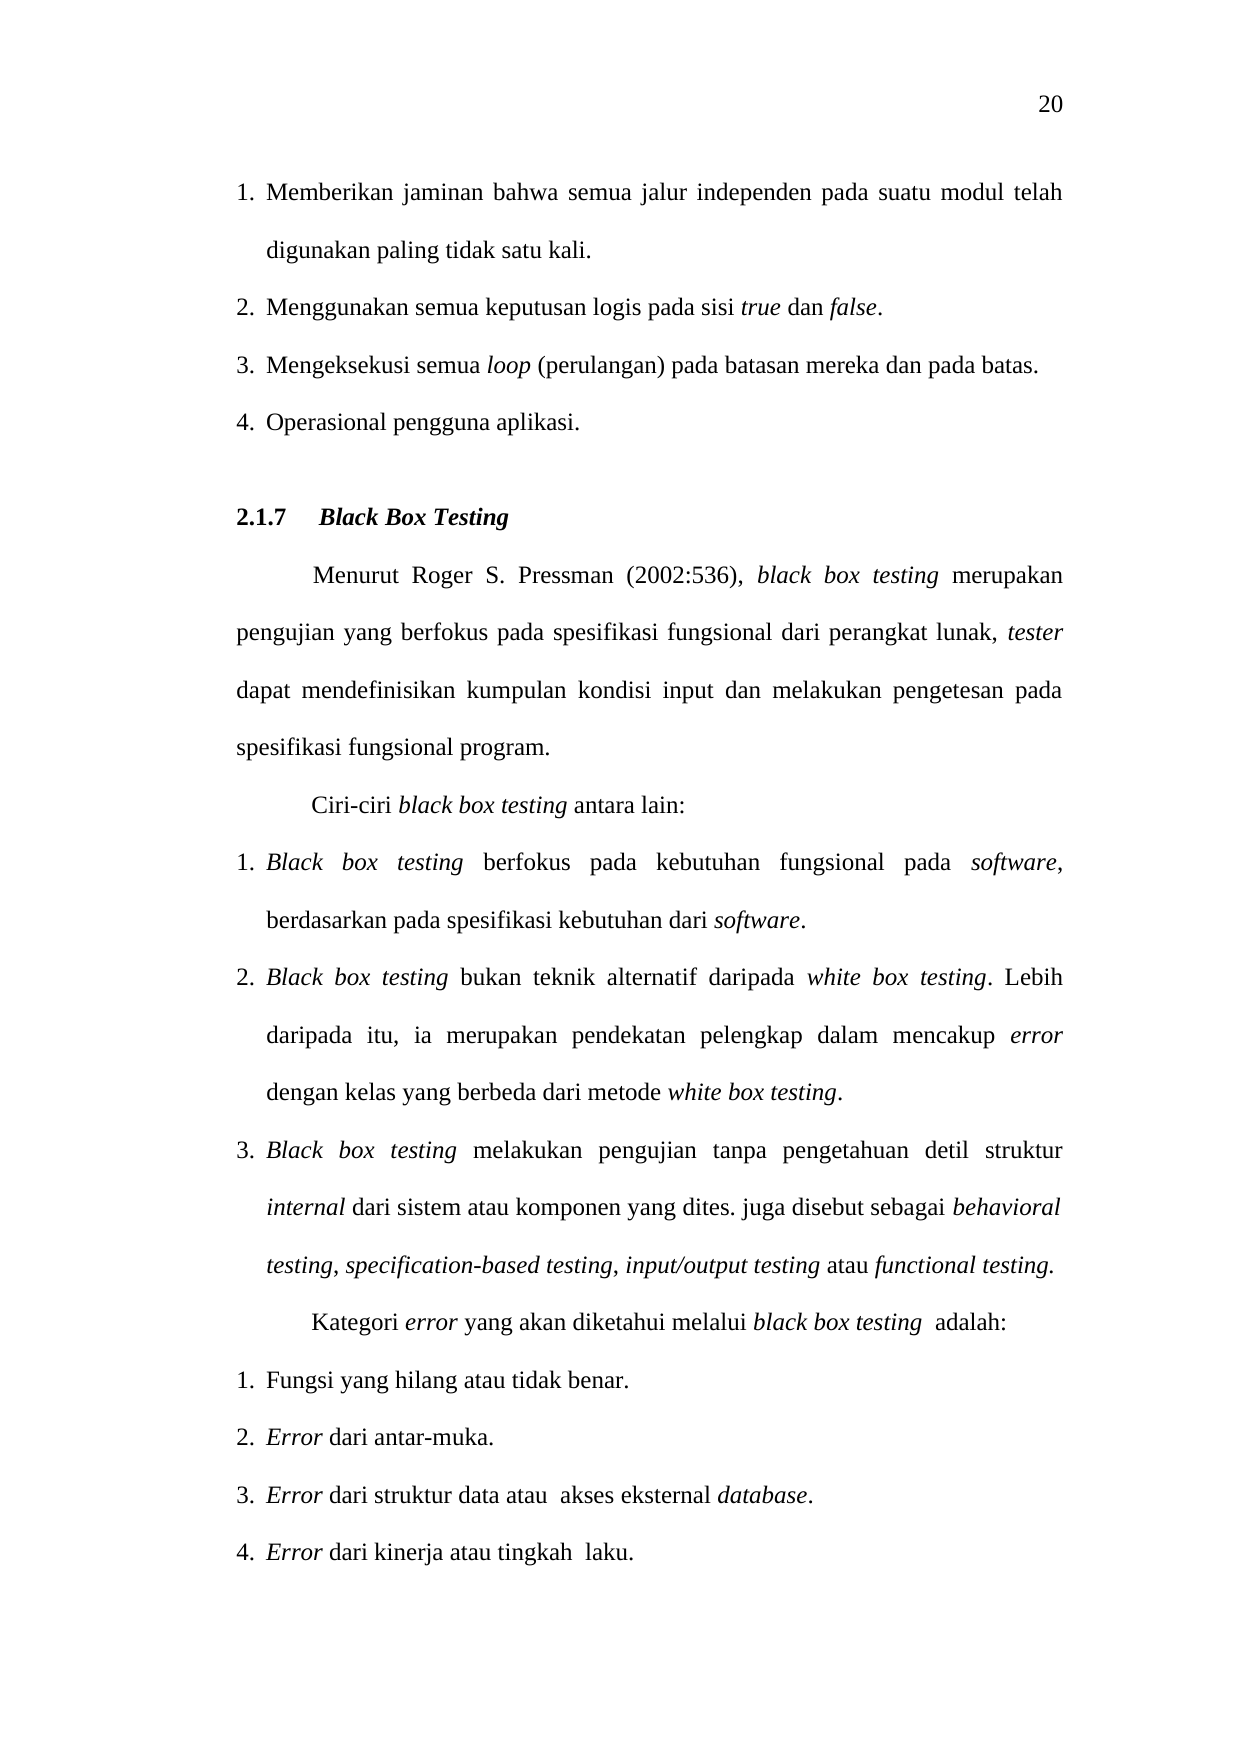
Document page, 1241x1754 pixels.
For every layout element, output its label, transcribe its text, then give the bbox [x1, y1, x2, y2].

list Operasional pengguna aplikasi. [236, 407, 1063, 436]
list Menggunakan semua keputusan logis pada sisi true dan false. [236, 292, 1063, 321]
list Error dari struktur data atau akses eksternal database. [236, 1480, 1063, 1508]
list Black box testing melakukan pengujian tanpa pengetahuan detil struktur internal dari sistem atau komponen yang dites. juga disebut sebagai behavioral testing, specification-based testing, input/output testing atau functional testing. [236, 1135, 1063, 1278]
list Black box testing bukan teknik alternatif daripada white box testing. Lebih daripada itu, ia merupakan pendekatan pelengkap dalam mencakup error dengan kelas yang berbeda dari metode white box testing. [236, 962, 1063, 1106]
text Kategori error yang akan diketahui melalui black box testing adalah: [236, 1307, 1063, 1336]
text Menurut Roger S. Pressman (2002:536), black box testing merupakan pengujian yang berfokus pada spesifikasi fungsional dari perangkat lunak, tester dapat mendefinisikan kumpulan kondisi input dan melakukan pengetesan pada spesifikasi fungsional program. [236, 560, 1063, 761]
list Error dari kinerja atau tingkah laku. [236, 1537, 1063, 1566]
list Error dari antar-muka. [236, 1422, 1063, 1451]
text Ciri-ciri black box testing antara lain: [236, 790, 1063, 818]
subtitle Black Box Testing [236, 502, 1063, 531]
list Mengeksekusi semua loop (perulangan) pada batasan mereka dan pada batas. [236, 350, 1063, 378]
list Black box testing berfokus pada kebutuhan fungsional pada software, berdasarkan pada spesifikasi kebutuhan dari software. [236, 847, 1063, 933]
list Memberikan jaminan bahwa semua jalur independen pada suatu modul telah digunakan paling tidak satu kali. [236, 177, 1063, 263]
list Fungsi yang hilang atau tidak benar. [236, 1365, 1063, 1393]
